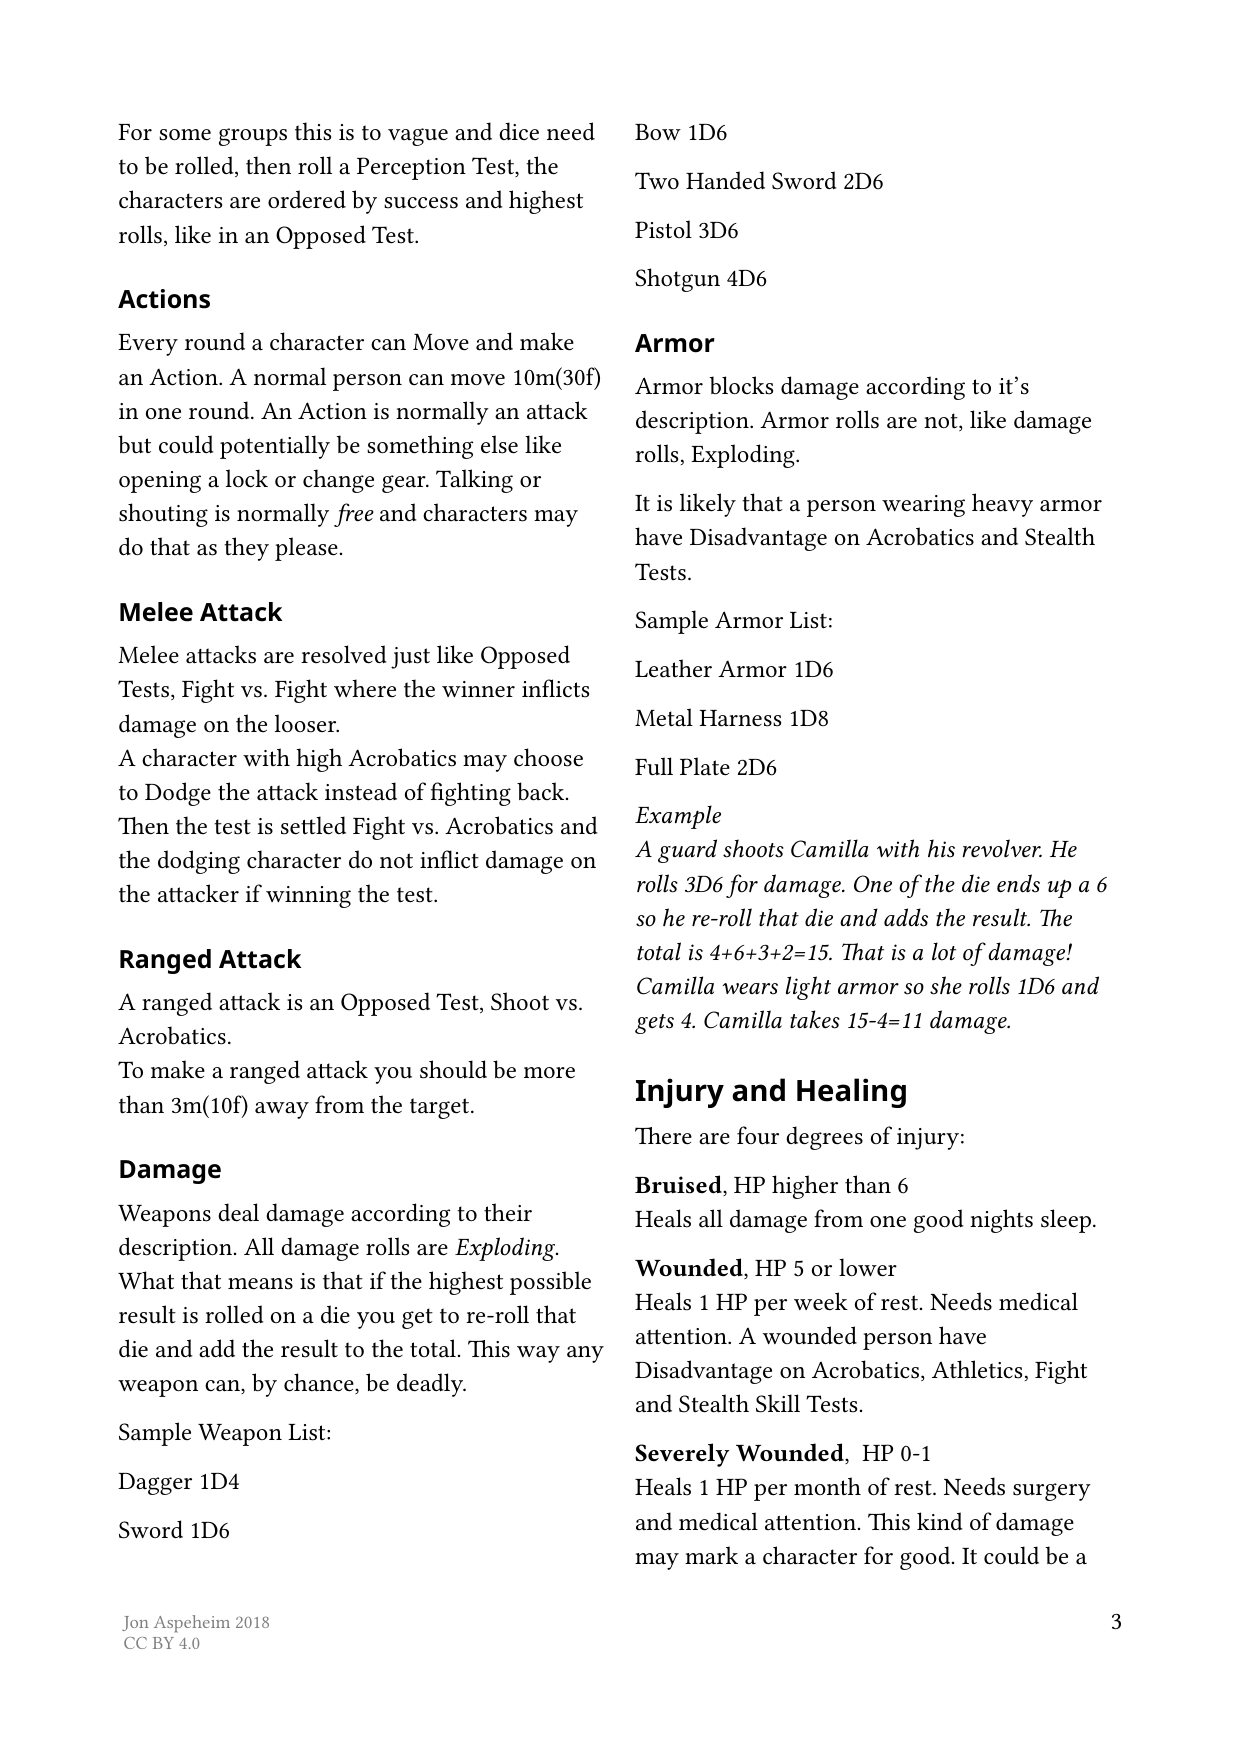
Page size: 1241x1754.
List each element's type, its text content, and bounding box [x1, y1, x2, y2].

text Weapons deal damage according to their description. All damage rolls are Exploding. What that means is that if the highest possible result is rolled on a die you get to re-roll that die and add the result to the total. This way any weapon can, by chance, be deadly. [118, 1198, 605, 1398]
text Armor blocks damage according to it’s description. Armor rolls are not, like damage rolls, Exploding. [635, 372, 1122, 469]
text Melee attacks are resolved just like Opposed Tests, Fight vs. Fight where the winner inflicts damage on the looser. A character with high Acrobatics may choose to Dodge the attack instead of fighting back. Then the test is settled Fight vs. Acrobatics and the dodging character do not inflict damage on the attacker if winning the test. [118, 641, 605, 909]
subtitle Damage [118, 1152, 605, 1186]
subtitle Injury and Healing [635, 1070, 1122, 1110]
text Metal Harness 1D8 [635, 704, 1122, 732]
subtitle Armor [635, 326, 1122, 360]
subtitle Ranged Attack [118, 942, 605, 976]
text It is likely that a person wearing heavy armor have Disadvantage on Acrobatics and Stealth Tests. [635, 489, 1122, 586]
text Every round a character can Move and make an Action. A normal person can move 10m(30f) in one round. An Action is normally an attack but could potentially be something else like opening a lock or change gear. Talking or shouting is normally free and characters may do that as they please. [118, 328, 605, 562]
text For some groups this is to vague and dice need to be rolled, then roll a Perception Test, the characters are ordered by success and highest rolls, like in an Opposed Test. [118, 118, 605, 249]
text Pistol 3D6 [635, 216, 1122, 244]
text Dagger 1D4 [118, 1467, 605, 1495]
text Example A guard shoots Camilla with his revolver. He rolls 3D6 for damage. One of the die ends up a 6 so he re-roll that die and adds the result. The total is 4+6+3+2=15. That is a lot of damage! Camilla wears light armor so she rolls 1D6 and gets 4. Camilla takes 15-4=11 damage. [635, 801, 1122, 1035]
text Sample Weapon List: [118, 1418, 605, 1447]
text Sword 1D6 [118, 1516, 605, 1544]
text Two Handed Sword 2D6 [635, 167, 1122, 195]
text Leather Armor 1D6 [635, 655, 1122, 684]
text Full Plate 2D6 [635, 753, 1122, 781]
text There are four degrees of injury: [635, 1122, 1122, 1151]
subtitle Actions [118, 282, 605, 316]
subtitle Melee Attack [118, 595, 605, 629]
text Severely Wounded, HP 0-1 Heals 1 HP per month of rest. Needs surgery and medical attention. This kind of damage may mark a character for good. It could be a [635, 1439, 1122, 1570]
text A ranged attack is an Opposed Test, Shoot vs. Acrobatics. To make a ranged attack you should be more than 3m(10f) away from the target. [118, 988, 605, 1119]
text Wounded, HP 5 or lower Heals 1 HP per week of rest. Needs medical attention. A wounded person have Disadvantage on Acrobatics, Athletics, Fight and Stealth Skill Tests. [635, 1254, 1122, 1419]
text Bruised, HP higher than 6 Heals all damage from one good nights sleep. [635, 1171, 1122, 1234]
text Bow 1D6 [635, 118, 1122, 147]
text Shotgun 4D6 [635, 264, 1122, 293]
text Sample Armor List: [635, 606, 1122, 635]
